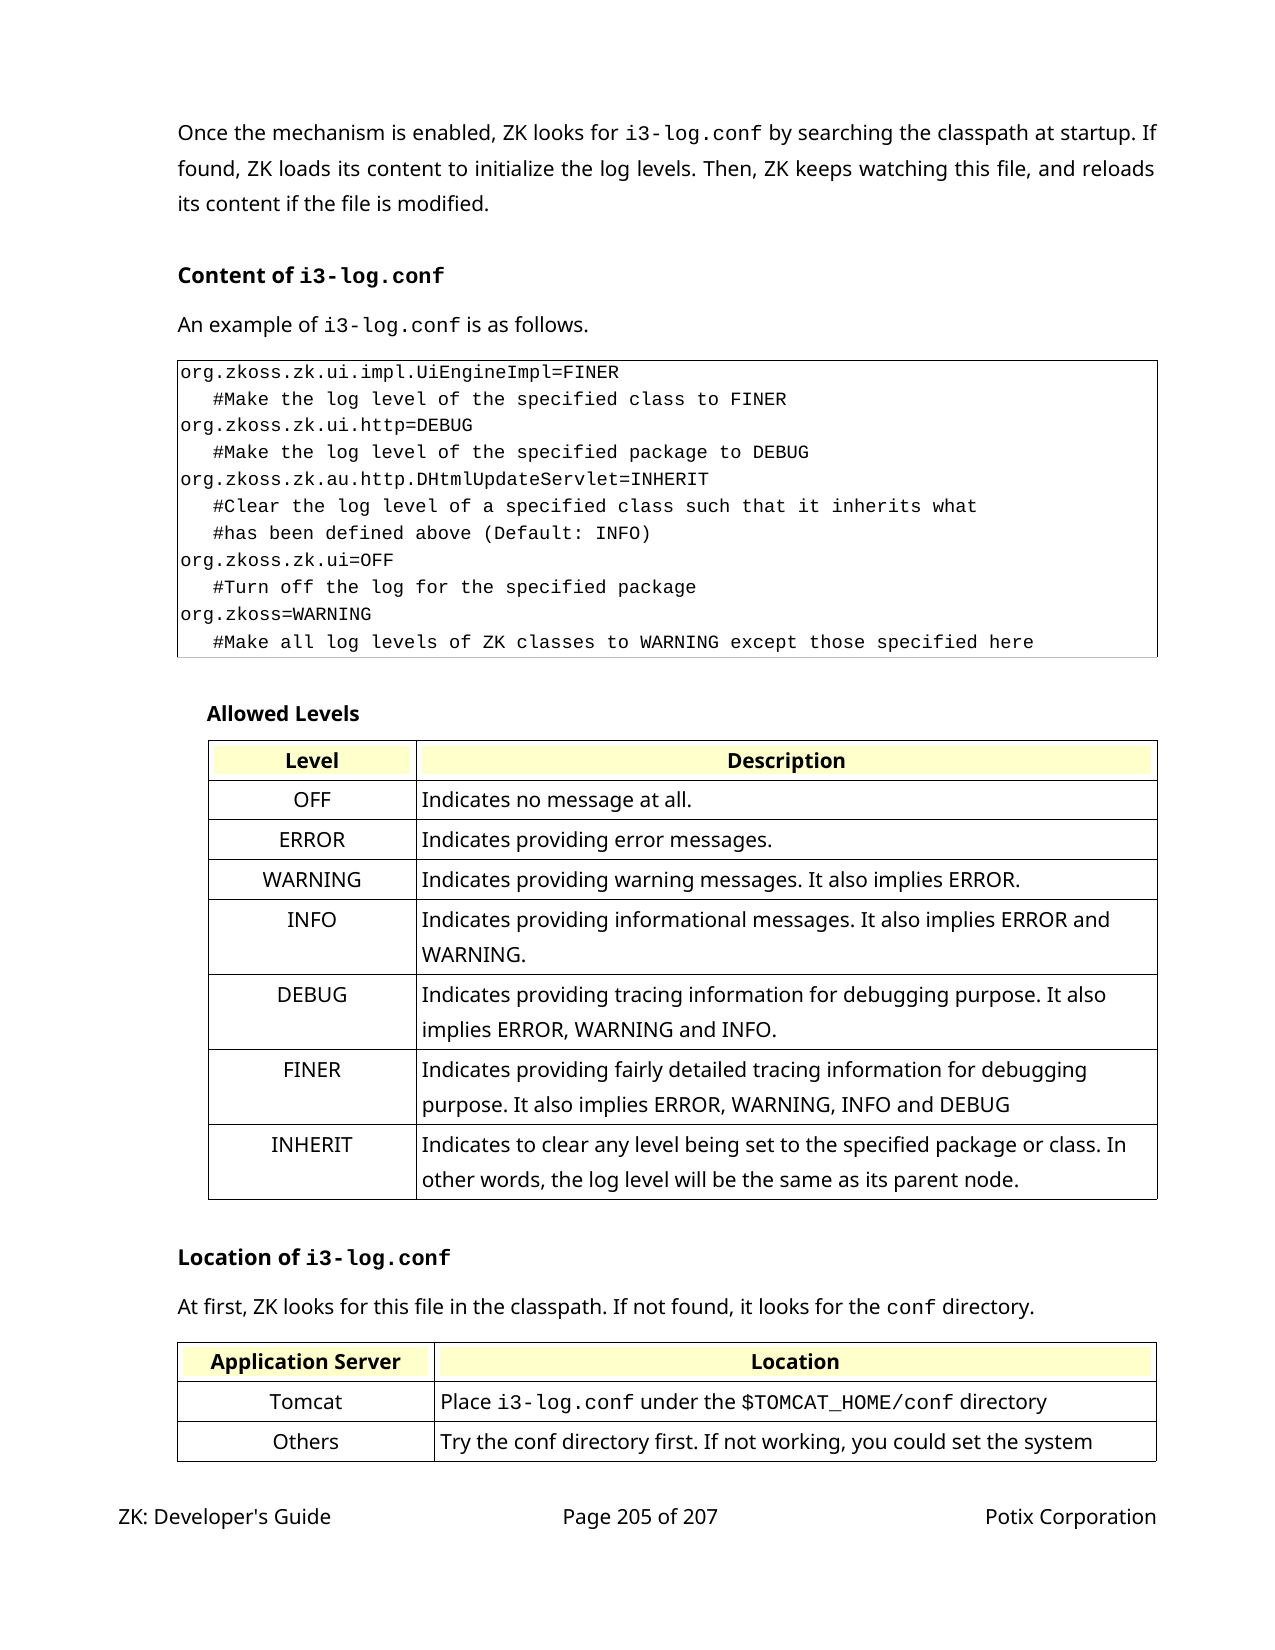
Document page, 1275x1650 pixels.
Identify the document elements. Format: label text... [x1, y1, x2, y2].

text At first, ZK looks for this file in the classpath. If not found, it looks for the conf directory. [177, 1292, 1157, 1321]
table_header Level [209, 741, 416, 780]
table_cell Indicates no message at all. [417, 781, 1157, 819]
table_cell Try the conf directory first. If not working, you could set the system [435, 1422, 1156, 1461]
text org.zkoss.zk.ui.impl.UiEngineImpl=FINER [178, 361, 1157, 384]
text #Turn off the log for the specified package [178, 575, 1157, 599]
text An example of i3-log.conf is as follows. [177, 310, 1157, 339]
table_cell Indicates providing fairly detailed tracing information for debugging purpose. It also implies ERROR, WARNING, INFO and DEBUG [417, 1050, 1157, 1124]
text #Make the log level of the specified class to FINER org.zkoss.zk.ui.http=DEBUG #Make the log level of the specified package to DEBUG [178, 387, 1157, 464]
text Once the mechanism is enabled, ZK looks for i3-log.conf by searching the classpath at startup. If found, ZK loads its content to initialize the log levels. Then, ZK keeps watching this file, and reloads its content if the file is modified. [177, 118, 1157, 217]
table_cell Indicates providing error messages. [417, 820, 1157, 859]
table_cell Indicates providing warning messages. It also implies ERROR. [417, 860, 1157, 899]
table_cell ERROR [209, 820, 416, 859]
subtitle Location of i3-log.conf [177, 1242, 1157, 1272]
table_header Location [435, 1343, 1156, 1381]
table_cell Place i3-log.conf under the $TOMCAT_HOME/conf directory [435, 1382, 1156, 1421]
table_cell OFF [209, 781, 416, 819]
text org.zkoss.zk.ui=OFF [178, 548, 1157, 572]
table_cell INFO [209, 900, 416, 974]
table_cell DEBUG [209, 975, 416, 1049]
subtitle Content of i3-log.conf [177, 259, 1157, 290]
table_cell WARNING [209, 860, 416, 899]
table_cell Others [178, 1422, 434, 1461]
table_cell Indicates providing informational messages. It also implies ERROR and WARNING. [417, 900, 1157, 974]
text #has been defined above (Default: INFO) [178, 521, 1157, 545]
table_cell FINER [209, 1050, 416, 1124]
table_cell INHERIT [209, 1125, 416, 1199]
text org.zkoss.zk.au.http.DHtmlUpdateServlet=INHERIT #Clear the log level of a specified class such that it inherits what [178, 467, 1157, 518]
table_cell Indicates to clear any level being set to the specified package or class. In other words, the log level will be the same as its parent node. [417, 1125, 1157, 1199]
table_cell Tomcat [178, 1382, 434, 1421]
text #Make all log levels of ZK classes to WARNING except those specified here [178, 629, 1157, 657]
table_header Description [417, 741, 1157, 780]
subtitle Allowed Levels [207, 699, 1157, 727]
text org.zkoss=WARNING [178, 602, 1157, 627]
table_cell Indicates providing tracing information for debugging purpose. It also implies ERROR, WARNING and INFO. [417, 975, 1157, 1049]
table_header Application Server [178, 1343, 434, 1381]
